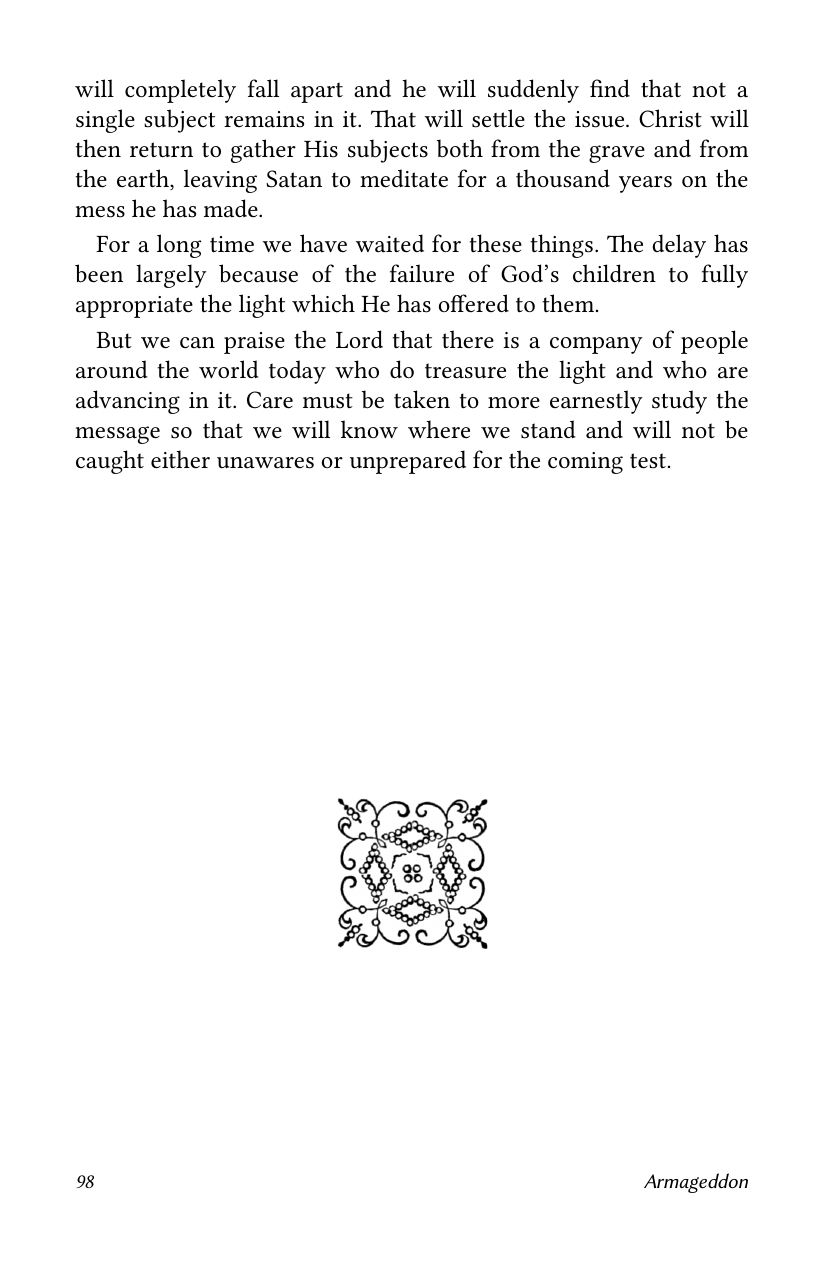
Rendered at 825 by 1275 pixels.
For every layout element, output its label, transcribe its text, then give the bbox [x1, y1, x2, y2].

text For a long time we have waited for these things. The delay has been largely because of the failure of God’s children to fully appropriate the light which He has offered to them. [75, 231, 750, 319]
text But we can praise the Lord that there is a company of people around the world today who do treasure the light and who are advancing in it. Care must be taken to more earnestly study the message so that we will know where we stand and will not be caught either unawares or unprepared for the coming test. [75, 326, 750, 474]
text will completely fall apart and he will suddenly find that not a single subject remains in it. That will settle the issue. Christ will then return to gather His subjects both from the grave and from the earth, leaving Satan to meditate for a thousand years on the mess he has made. [75, 75, 750, 223]
picture [337, 798, 488, 949]
